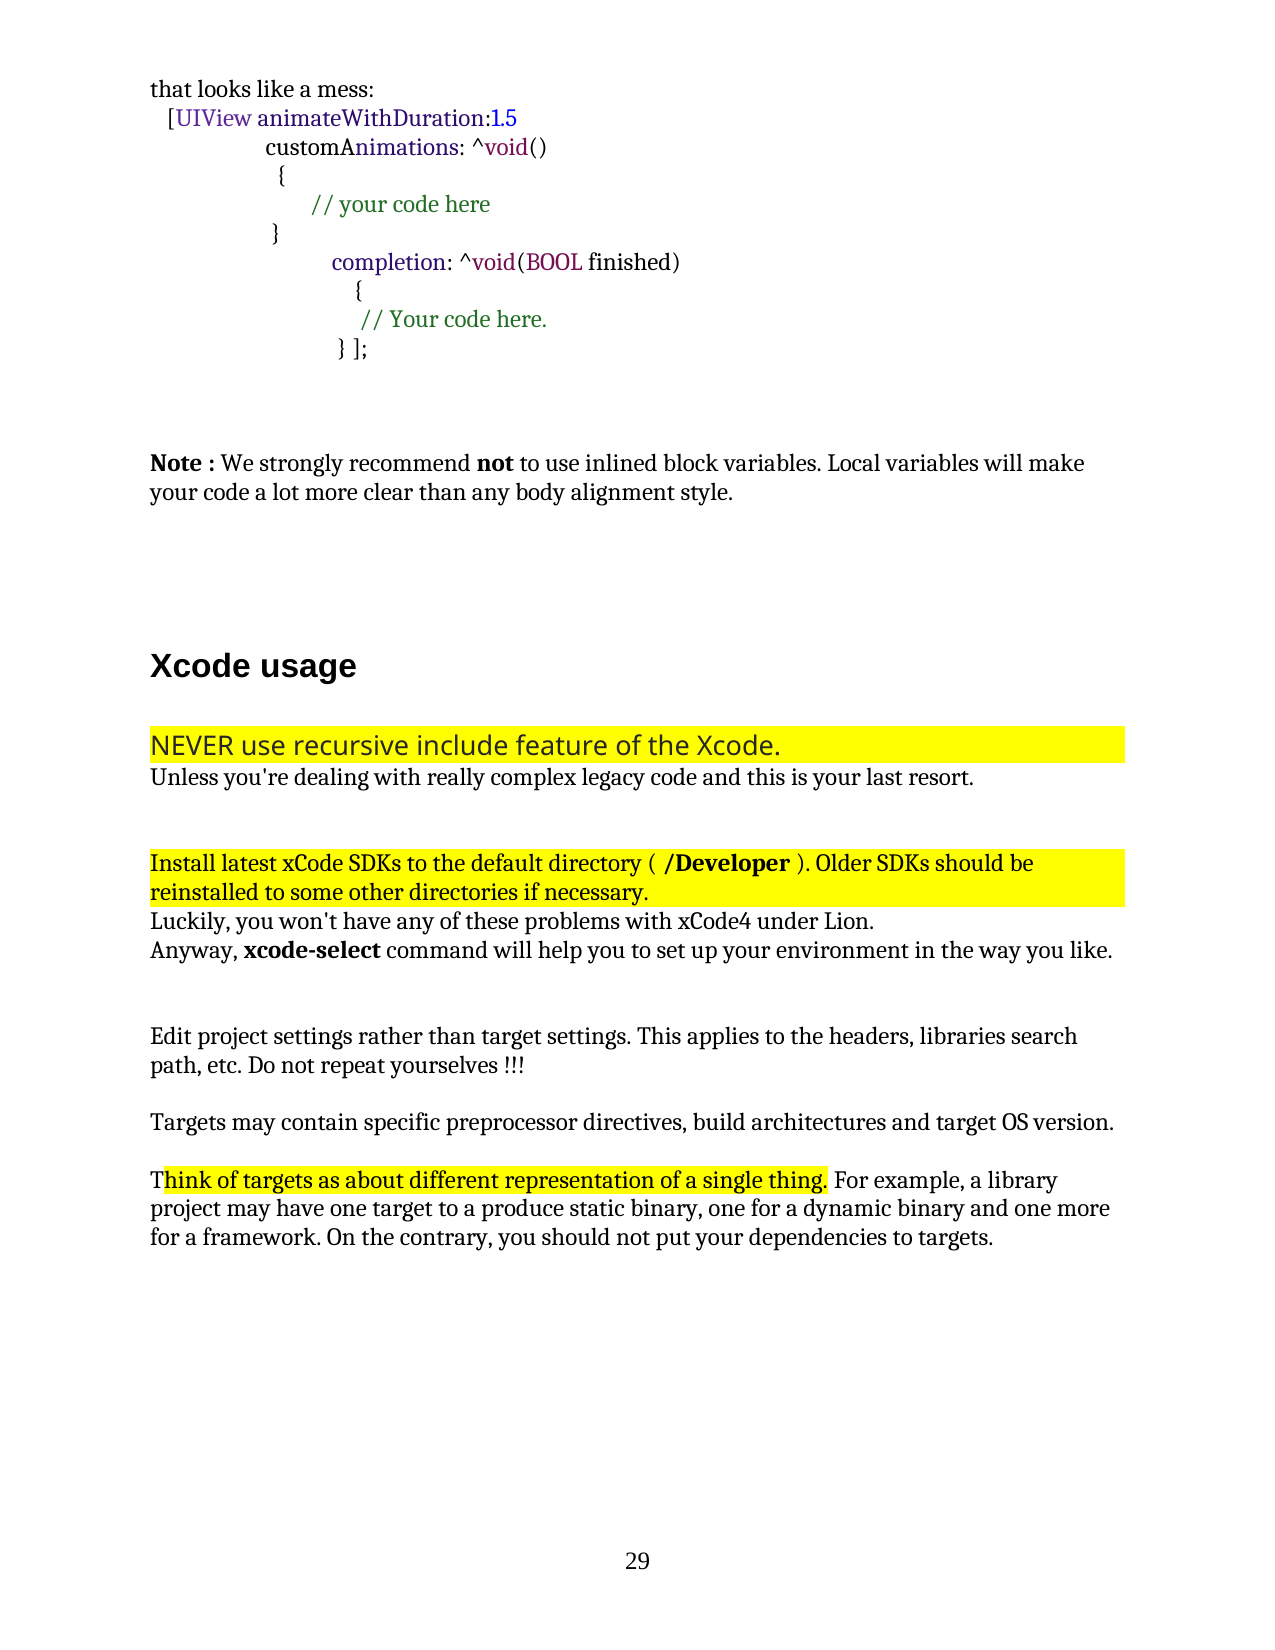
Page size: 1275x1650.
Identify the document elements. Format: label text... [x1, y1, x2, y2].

subtitle } [150, 219, 1125, 247]
subtitle { [150, 276, 1125, 305]
text NEVER use recursive include feature of the Xcode. [150, 726, 1125, 763]
subtitle that looks like a mess: [150, 75, 1125, 104]
text Install latest xCode SDKs to the default directory ( /Developer ). Older SDKs should be reinstalled to some other directories if necessary. [150, 849, 1125, 907]
text Unless you're dealing with really complex legacy code and this is your last resort. [150, 763, 1125, 792]
subtitle Xcode usage [150, 646, 1125, 685]
subtitle } ]; [150, 334, 1125, 362]
subtitle completion: ^void(BOOL finished) [150, 247, 1125, 276]
text Targets may contain specific preprocessor directives, build architectures and target OS version. [150, 1108, 1125, 1137]
subtitle { [150, 161, 1125, 190]
subtitle customAnimations: ^void() [150, 132, 1125, 161]
text Edit project settings rather than target settings. This applies to the headers, libraries search path, etc. Do not repeat yourselves !!! [150, 1022, 1125, 1079]
subtitle // your code here [150, 190, 1125, 219]
text Anyway, xcode-select command will help you to set up your environment in the way you like. [150, 936, 1125, 964]
subtitle // Your code here. [150, 305, 1125, 334]
subtitle [UIView animateWithDuration:1.5 [150, 104, 1125, 132]
text Think of targets as about different representation of a single thing. For example, a library project may have one target to a produce static binary, one for a dynamic binary and one more for a framework. On the contrary, you should not put your dependencies to targets. [150, 1166, 1125, 1252]
text Luckily, you won't have any of these problems with xCode4 under Lion. [150, 907, 1125, 936]
subtitle Note : We strongly recommend not to use inlined block variables. Local variables will make your code a lot more clear than any body alignment style. [150, 449, 1125, 506]
